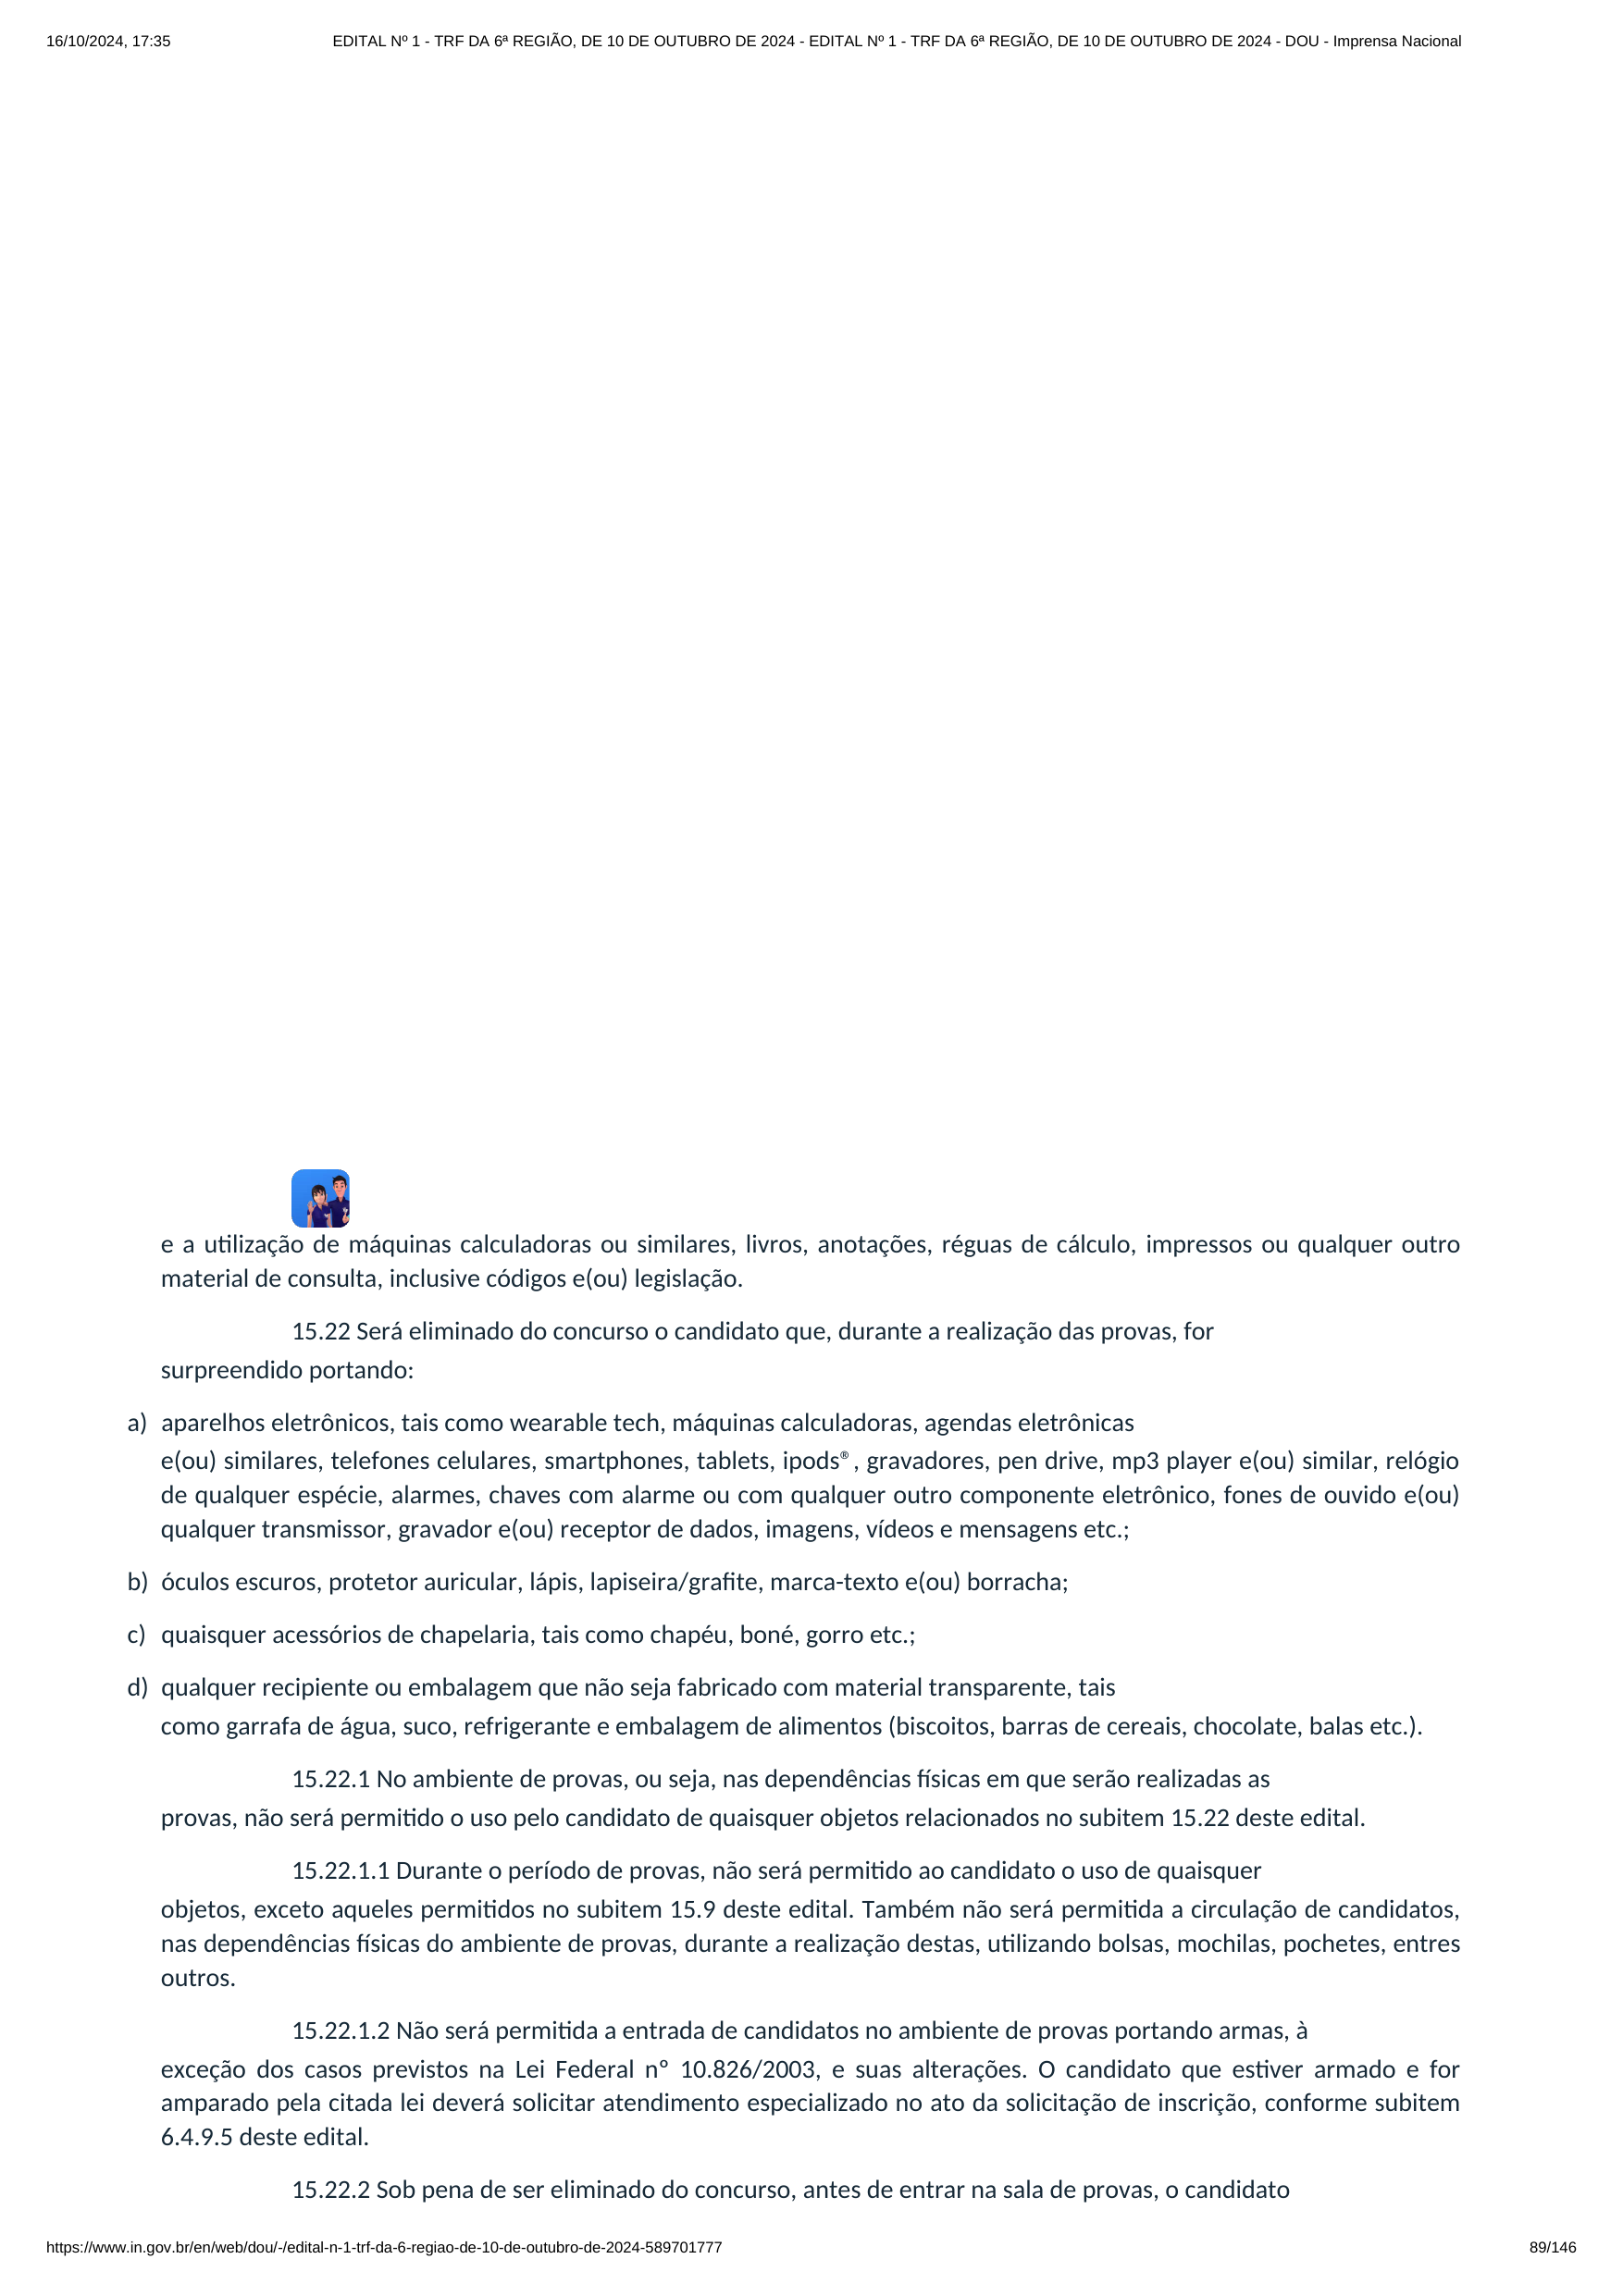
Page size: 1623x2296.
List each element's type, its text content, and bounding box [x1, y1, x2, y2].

list óculos escuros, protetor auricular, lápis, lapiseira/grafite, marca-texto e(ou) borracha; [127, 1565, 1462, 1598]
text 15.22.2 Sob pena de ser eliminado do concurso, antes de entrar na sala de provas, o candidato [291, 2173, 1462, 2205]
text 15.22.1.1 Durante o período de provas, não será permitido ao candidato o uso de quaisquer [291, 1854, 1462, 1886]
text 15.22 Será eliminado do concurso o candidato que, durante a realização das provas, for [291, 1315, 1462, 1346]
text 15.22.1 No ambiente de provas, ou seja, nas dependências físicas em que serão realizadas as [291, 1762, 1462, 1795]
text exceção dos casos previstos na Lei Federal nº 10.826/2003, e suas alterações. O candidato que estiver armado e for amparado pela citada lei deverá solicitar atendimento especializado no ato da solicitação de inscrição, conforme subitem 6.4.9.5 deste edital. [161, 2053, 1462, 2153]
list qualquer recipiente ou embalagem que não seja fabricado com material transparente, tais [127, 1671, 1462, 1703]
list aparelhos eletrônicos, tais como wearable tech, máquinas calculadoras, agendas eletrônicas [127, 1406, 1462, 1438]
text 15.22.1.2 Não será permitida a entrada de candidatos no ambiente de provas portando armas, à [291, 2014, 1462, 2045]
text surpreendido portando: [161, 1353, 1462, 1385]
text como garrafa de água, suco, refrigerante e embalagem de alimentos (biscoitos, barras de cereais, chocolate, balas etc.). [161, 1710, 1462, 1742]
text e a utilização de máquinas calculadoras ou similares, livros, anotações, réguas de cálculo, impressos ou qualquer outro material de consulta, inclusive códigos e(ou) legislação. [161, 1228, 1462, 1293]
list quaisquer acessórios de chapelaria, tais como chapéu, boné, gorro etc.; [127, 1618, 1462, 1650]
text objetos, exceto aqueles permitidos no subitem 15.9 deste edital. Também não será permitida a circulação de candidatos, nas dependências físicas do ambiente de provas, durante a realização destas, utilizando bolsas, mochilas, pochetes, entres outros. [161, 1893, 1462, 1993]
text provas, não será permitido o uso pelo candidato de quaisquer objetos relacionados no subitem 15.22 deste edital. [161, 1801, 1462, 1833]
text e(ou) similares, telefones celulares, smartphones, tablets, ipods®, gravadores, pen drive, mp3 player e(ou) similar, relógio de qualquer espécie, alarmes, chaves com alarme ou com qualquer outro componente eletrônico, fones de ouvido e(ou) qualquer transmissor, gravador e(ou) receptor de dados, imagens, vídeos e mensagens etc.; [161, 1445, 1462, 1544]
